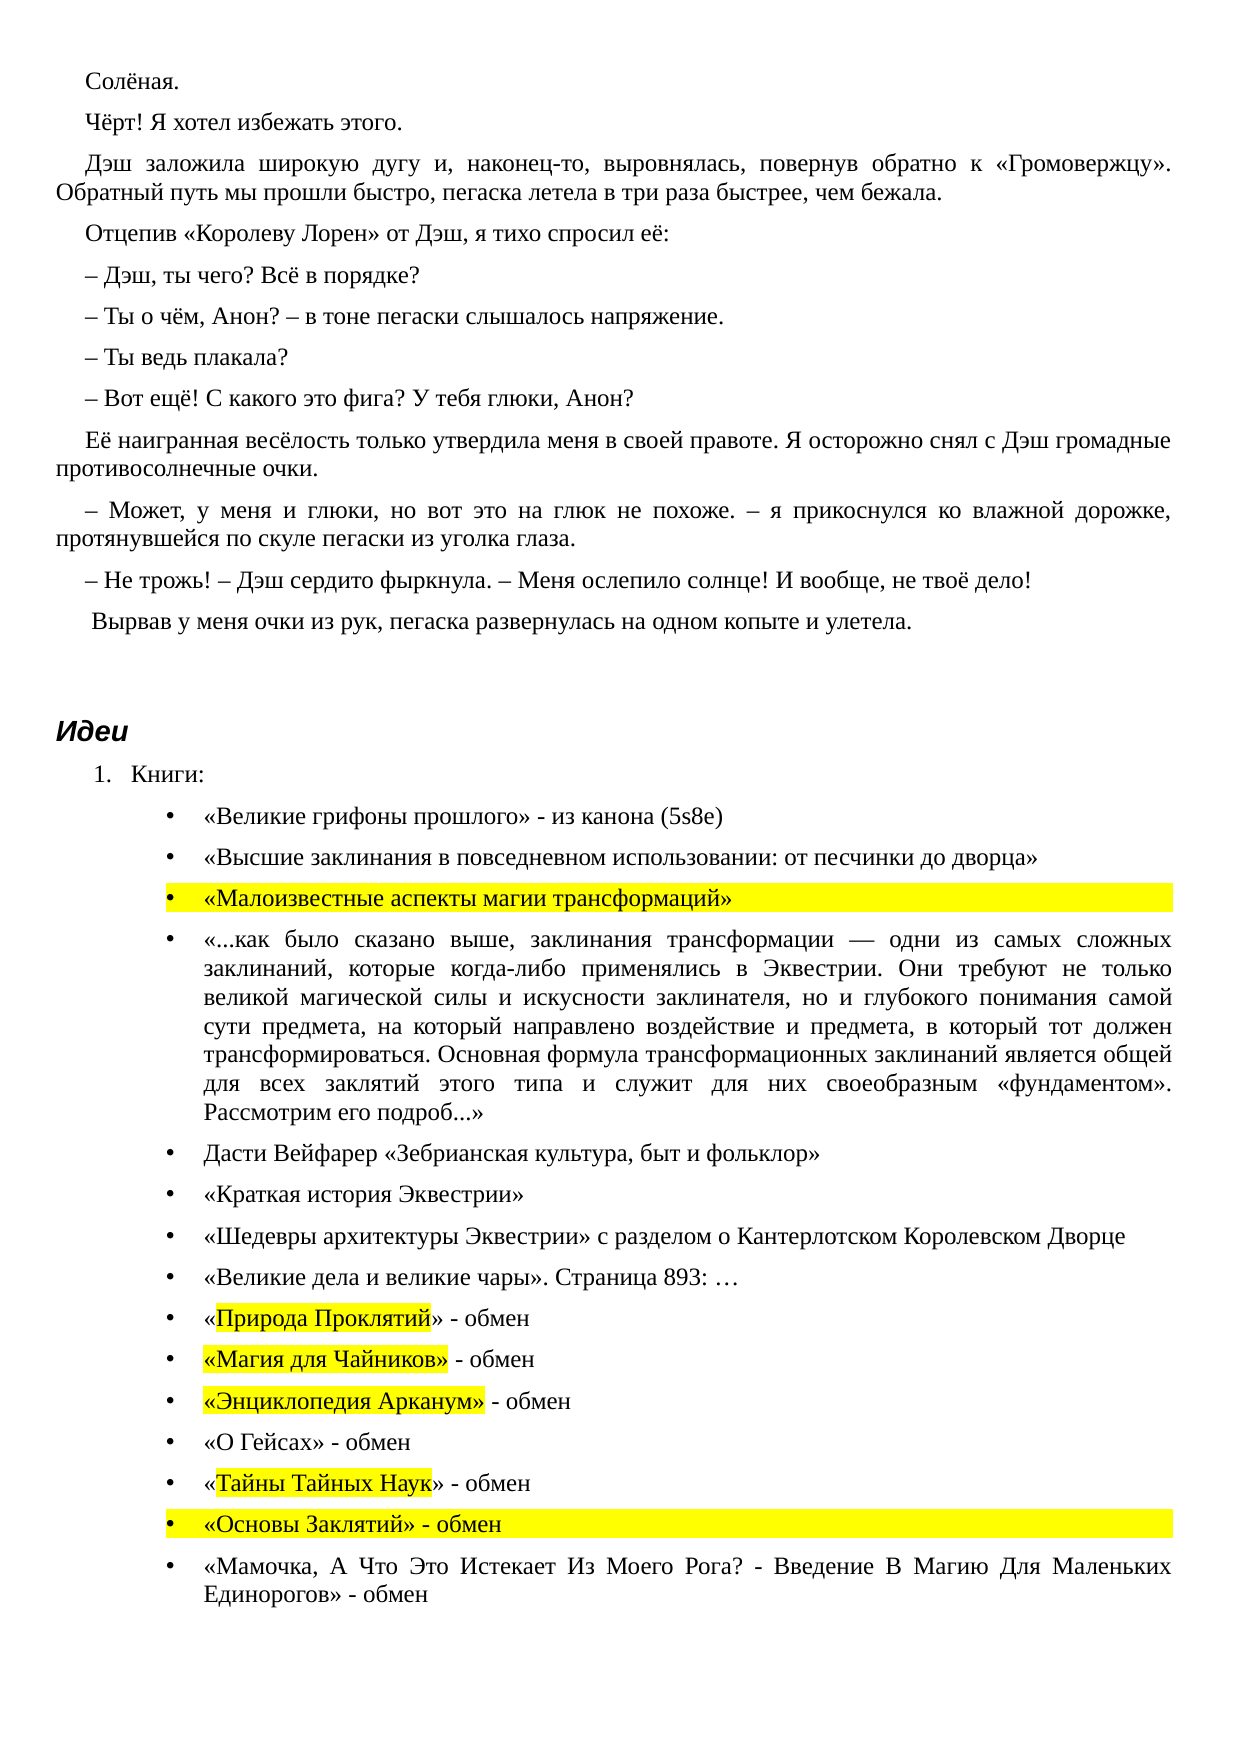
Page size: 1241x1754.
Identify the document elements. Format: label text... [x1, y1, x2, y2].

list «Тайны Тайных Наук» - обмен [166, 1468, 1173, 1497]
text – Ты о чём, Анон? – в тоне пегаски слышалось напряжение. [56, 301, 1173, 330]
text – Может, у меня и глюки, но вот это на глюк не похоже. – я прикоснулся ко влажной дорожке, протянувшейся по скуле пегаски из уголка глаза. [56, 495, 1173, 552]
subtitle Идеи [56, 713, 1173, 747]
list «Великие дела и великие чары». Страница 893: … [166, 1262, 1173, 1291]
text – Не трожь! – Дэш сердито фыркнула. – Меня ослепило солнце! И вообще, не твоё дело! [56, 565, 1173, 593]
list «Высшие заклинания в повседневном использовании: от песчинки до дворца» [166, 842, 1173, 871]
list Книги: [93, 759, 1173, 788]
list «Малоизвестные аспекты магии трансформаций» [166, 883, 1173, 912]
list «Великие грифоны прошлого» - из канона (5s8e) [166, 801, 1173, 829]
text Вырвав у меня очки из рук, пегаска развернулась на одном копыте и улетела. [56, 606, 1173, 635]
list «Мамочка, А Что Это Истекает Из Моего Рога? - Введение В Магию Для Маленьких Единорогов» - обмен [166, 1551, 1173, 1608]
list «Шедевры архитектуры Эквестрии» с разделом о Кантерлотском Королевском Дворце [166, 1221, 1173, 1249]
text – Ты ведь плакала? [56, 342, 1173, 371]
text Отцепив «Королеву Лорен» от Дэш, я тихо спросил её: [56, 218, 1173, 247]
list «Магия для Чайников» - обмен [166, 1344, 1173, 1373]
list «Краткая история Эквестрии» [166, 1179, 1173, 1208]
text – Вот ещё! С какого это фига? У тебя глюки, Анон? [56, 383, 1173, 412]
list Дасти Вейфарер «Зебрианская культура, быт и фольклор» [166, 1138, 1173, 1167]
list «...как было сказано выше, заклинания трансформации — одни из самых сложных заклинаний, которые когда-либо применялись в Эквестрии. Они требуют не только великой магической силы и искусности заклинателя, но и глубокого понимания самой сути предмета, на который направлено воздействие и предмета, в который тот должен трансформироваться. Основная формула трансформационных заклинаний является общей для всех заклятий этого типа и служит для них своеобразным «фундаментом». Рассмотрим его подроб...» [166, 924, 1173, 1126]
text Чёрт! Я хотел избежать этого. [56, 107, 1173, 136]
text Её наигранная весёлость только утвердила меня в своей правоте. Я осторожно снял с Дэш громадные противосолнечные очки. [56, 425, 1173, 482]
list «Энциклопедия Арканум» - обмен [166, 1386, 1173, 1414]
text – Дэш, ты чего? Всё в порядке? [56, 260, 1173, 288]
text Дэш заложила широкую дугу и, наконец-то, выровнялась, повернув обратно к «Громовержцу». Обратный путь мы прошли быстро, пегаска летела в три раза быстрее, чем бежала. [56, 148, 1173, 206]
list «Природа Проклятий» - обмен [166, 1303, 1173, 1332]
list «Основы Заклятий» - обмен [166, 1509, 1173, 1538]
text Солёная. [56, 66, 1173, 95]
list «О Гейсах» - обмен [166, 1427, 1173, 1456]
